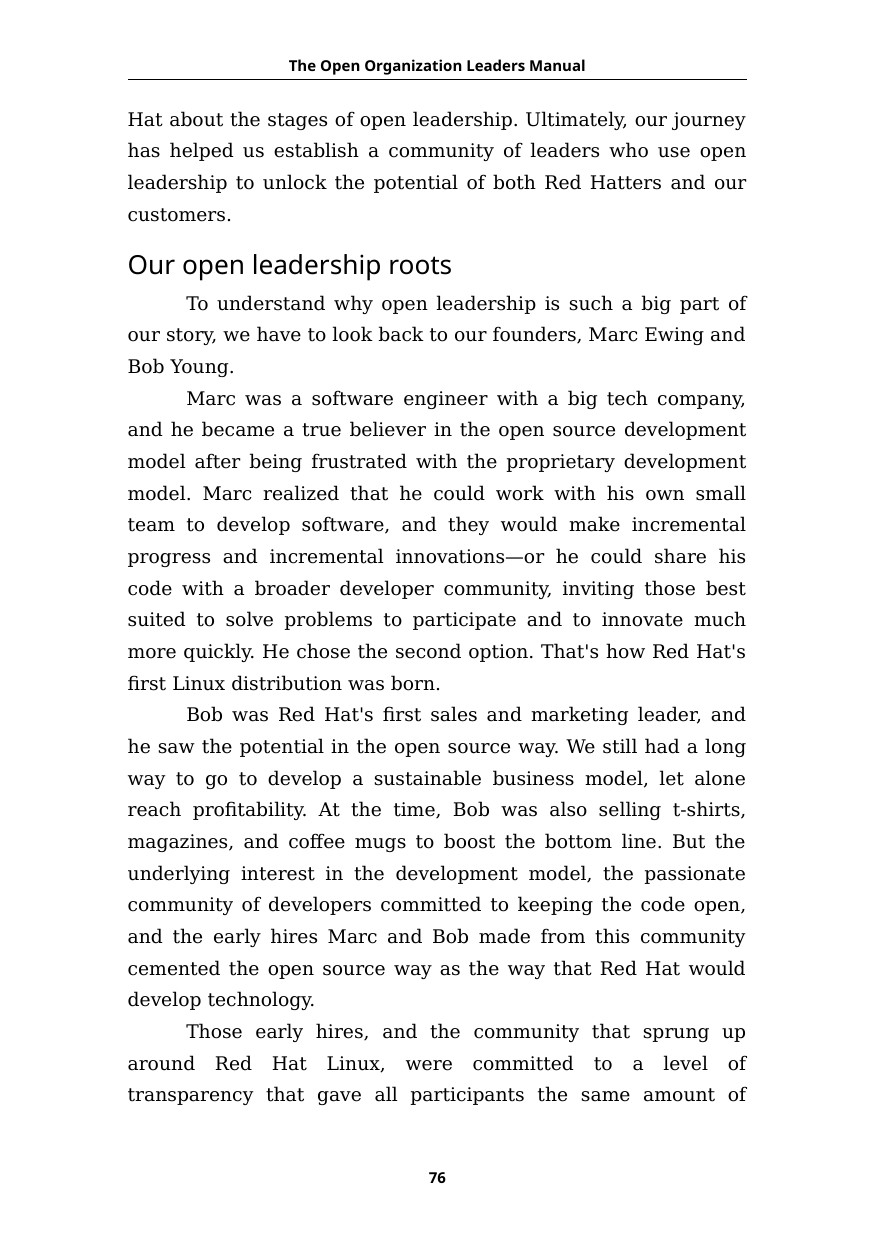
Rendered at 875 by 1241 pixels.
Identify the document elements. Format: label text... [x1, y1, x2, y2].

subtitle Our open leadership roots [127, 250, 747, 280]
text Hat about the stages of open leadership. Ultimately, our journey has helped us establish a community of leaders who use open leadership to unlock the potential of both Red Hatters and our customers. [127, 109, 747, 226]
text Those early hires, and the community that sprung up around Red Hat Linux, were committed to a level of transparency that gave all participants the same amount of [127, 1021, 747, 1106]
text Bob was Red Hat's first sales and marketing leader, and he saw the potential in the open source way. We still had a long way to go to develop a sustainable business model, let alone reach profitability. At the time, Bob was also selling t-shirts, magazines, and coffee mugs to boost the bottom line. But the underlying interest in the development model, the passionate community of developers committed to keeping the code open, and the early hires Marc and Bob made from this community cemented the open source way as the way that Red Hat would develop technology. [127, 704, 747, 1011]
text To understand why open leadership is such a big part of our story, we have to look back to our founders, Marc Ewing and Bob Young. [127, 293, 747, 378]
text Marc was a software engineer with a big tech company, and he became a true believer in the open source development model after being frustrated with the proprietary development model. Marc realized that he could work with his own small team to develop software, and they would make incremental progress and incremental innovations—or he could share his code with a broader developer community, inviting those best suited to solve problems to participate and to innovate much more quickly. He chose the second option. That's how Red Hat's first Linux distribution was born. [127, 388, 747, 695]
